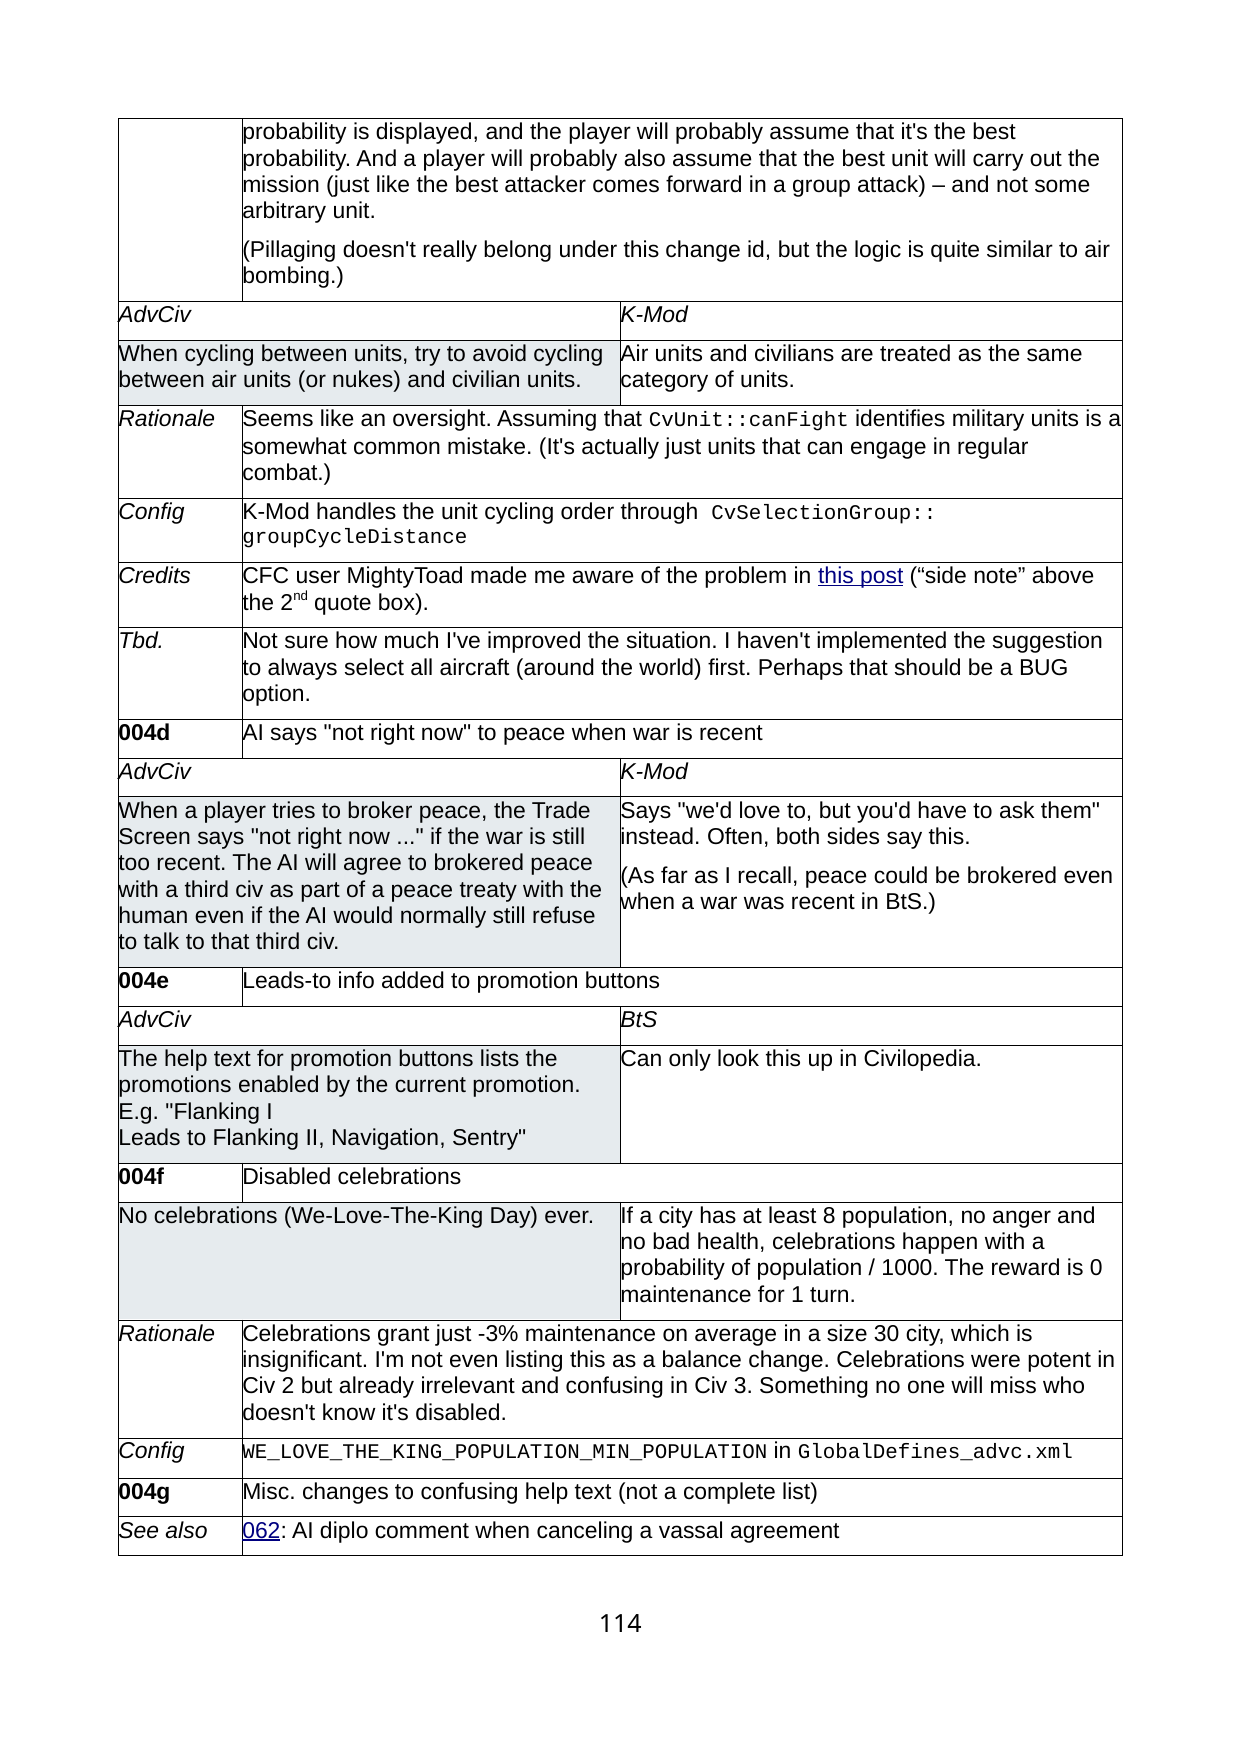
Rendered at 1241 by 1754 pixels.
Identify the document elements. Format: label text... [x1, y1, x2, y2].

table_cell Config [119, 1439, 242, 1478]
table_cell If a city has at least 8 population, no anger and no bad health, celebrations happen with a probability of population / 1000. The reward is 0 maintenance for 1 turn. [621, 1203, 1122, 1319]
table_cell AI says "not right now" to peace when war is recent [243, 720, 1122, 758]
table_cell WE_LOVE_THE_KING_POPULATION_MIN_POPULATION in GlobalDefines_advc.xml [243, 1439, 1122, 1478]
table_cell Says "we'd love to, but you'd have to ask them" instead. Often, both sides say this. (As far as I recall, peace could be brokered even when a war was recent in BtS.) [621, 797, 1122, 967]
table_cell [119, 119, 242, 301]
table_cell 004f [119, 1164, 242, 1202]
table_cell BtS [621, 1007, 1122, 1045]
table_cell Can only look this up in Civilopedia. [621, 1046, 1122, 1163]
table_cell Tbd. [119, 628, 242, 719]
table_cell Credits [119, 563, 242, 627]
table_cell Rationale [119, 1321, 242, 1437]
table_cell 004d [119, 720, 242, 758]
table_cell Seems like an oversight. Assuming that CvUnit::canFight identifies military units is a somewhat common mistake. (It's actually just units that can engage in regular combat.) [243, 406, 1122, 498]
table_cell Config [119, 499, 242, 562]
table_cell 004e [119, 968, 242, 1006]
table_cell Celebrations grant just -3% maintenance on average in a size 30 city, which is insignificant. I'm not even listing this as a balance change. Celebrations were potent in Civ 2 but already irrelevant and confusing in Civ 3. Something no one will miss who doesn't know it's disabled. [243, 1321, 1122, 1437]
table_cell When a player tries to broker peace, the Trade Screen says "not right now ..." if the war is still too recent. The AI will agree to brokered peace with a third civ as part of a peace treaty with the human even if the AI would normally still refuse to talk to that third civ. [119, 797, 620, 967]
table_cell Rationale [119, 406, 242, 498]
table_cell 004g [119, 1479, 242, 1516]
table_cell The help text for promotion buttons lists the promotions enabled by the current promotion. E.g. "Flanking I Leads to Flanking II, Navigation, Sentry" [119, 1046, 620, 1163]
table_cell K-Mod handles the unit cycling order through CvSelectionGroup:: groupCycleDistance [243, 499, 1122, 562]
table_cell Air units and civilians are treated as the same category of units. [621, 341, 1122, 405]
table_cell K-Mod [621, 302, 1122, 340]
table_cell AdvCiv [119, 302, 620, 340]
table_cell Disabled celebrations [243, 1164, 1122, 1202]
table_cell No celebrations (We-Love-The-King Day) ever. [119, 1203, 620, 1319]
table_cell See also [119, 1517, 242, 1555]
table_cell AdvCiv [119, 759, 620, 796]
table_cell AdvCiv [119, 1007, 620, 1045]
table_cell Not sure how much I've improved the situation. I haven't implemented the suggestion to always select all aircraft (around the world) first. Perhaps that should be a BUG option. [243, 628, 1122, 719]
table_cell 062: AI diplo comment when canceling a vassal agreement [243, 1517, 1122, 1555]
table_cell When cycling between units, try to avoid cycling between air units (or nukes) and civilian units. [119, 341, 620, 405]
table_cell Leads-to info added to promotion buttons [243, 968, 1122, 1006]
table_cell K-Mod [621, 759, 1122, 796]
table_cell CFC user MightyToad made me aware of the problem in this post (“side note” above the 2nd quote box). [243, 563, 1122, 627]
table_cell Misc. changes to confusing help text (not a complete list) [243, 1479, 1122, 1516]
table_cell probability is displayed, and the player will probably assume that it's the best probability. And a player will probably also assume that the best unit will carry out the mission (just like the best attacker comes forward in a group attack) – and not some arbitrary unit. (Pillaging doesn't really belong under this change id, but the logic is quite similar to air bombing.) [243, 119, 1122, 301]
